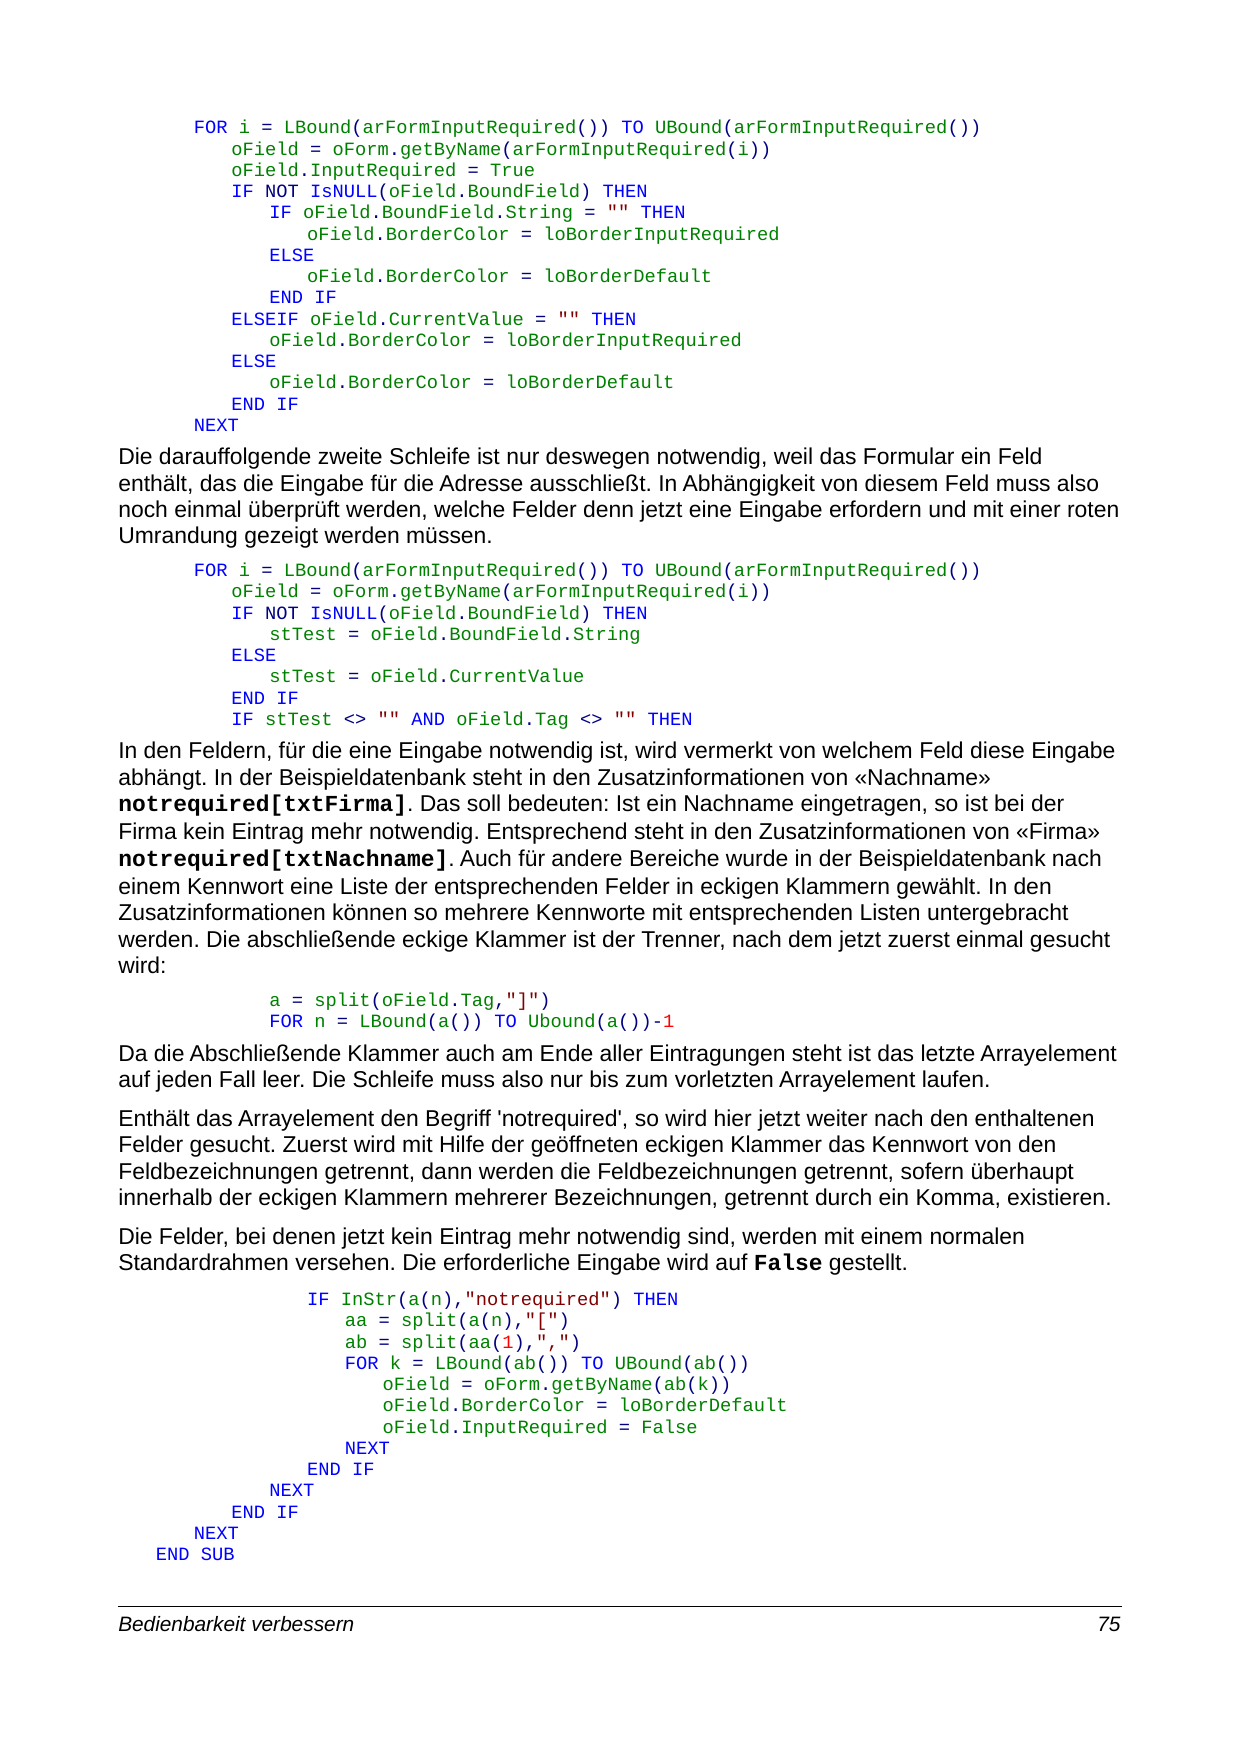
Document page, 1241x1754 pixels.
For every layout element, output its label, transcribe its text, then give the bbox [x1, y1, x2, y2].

text aa = split(a(n),"[") [156, 1311, 1122, 1332]
text NEXT [156, 1439, 1122, 1460]
text END IF [156, 1502, 1122, 1524]
text In den Feldern, für die eine Eingabe notwendig ist, wird vermerkt von welchem Feld diese Eingabe abhängt. In der Beispieldatenbank steht in den Zusatzinformationen von «Nachname» notrequired[txtFirma]. Das soll bedeuten: Ist ein Nachname eingetragen, so ist bei der Firma kein Eintrag mehr notwendig. Entsprechend steht in den Zusatzinformationen von «Firma» notrequired[txtNachname]. Auch für andere Bereiche wurde in der Beispieldatenbank nach einem Kennwort eine Liste der entsprechenden Felder in eckigen Klammern gewählt. In den Zusatzinformationen können so mehrere Kennworte mit entsprechenden Listen untergebracht werden. Die abschließende eckige Klammer ist der Trenner, nach dem jetzt zuerst einmal gesucht wird: [118, 737, 1122, 978]
text ELSE [156, 246, 1122, 267]
text oField = oForm.getByName(arFormInputRequired(i)) [156, 582, 1122, 603]
text END IF [156, 1460, 1122, 1481]
text Die darauffolgende zweite Schleife ist nur deswegen notwendig, weil das Formular ein Feld enthält, das die Eingabe für die Adresse ausschließt. In Abhängigkeit von diesem Feld muss also noch einmal überprüft werden, welche Felder denn jetzt eine Eingabe erfordern und mit einer roten Umrandung gezeigt werden müssen. [118, 443, 1122, 548]
text IF stTest <> "" AND oField.Tag <> "" THEN [156, 710, 1122, 731]
text END IF [156, 288, 1122, 309]
text oField = oForm.getByName(arFormInputRequired(i)) [156, 139, 1122, 161]
text FOR n = LBound(a()) TO Ubound(a())-1 [156, 1012, 1122, 1033]
text Die Felder, bei denen jetzt kein Eintrag mehr notwendig sind, werden mit einem normalen Standardrahmen versehen. Die erforderliche Eingabe wird auf False gestellt. [118, 1223, 1122, 1277]
text oField.InputRequired = True [156, 161, 1122, 182]
text oField = oForm.getByName(ab(k)) [156, 1375, 1122, 1396]
text stTest = oField.BoundField.String [156, 625, 1122, 646]
text oField.BorderColor = loBorderDefault [156, 1396, 1122, 1417]
text ELSE [156, 352, 1122, 373]
text Da die Abschließende Klammer auch am Ende aller Eintragungen steht ist das letzte Arrayelement auf jeden Fall leer. Die Schleife muss also nur bis zum vorletzten Arrayelement laufen. [118, 1040, 1122, 1092]
text oField.BorderColor = loBorderInputRequired [156, 331, 1122, 352]
text FOR i = LBound(arFormInputRequired()) TO UBound(arFormInputRequired()) [156, 561, 1122, 582]
text END IF [156, 688, 1122, 710]
text END SUB [156, 1545, 1122, 1566]
text oField.BorderColor = loBorderDefault [156, 267, 1122, 288]
text NEXT [156, 1481, 1122, 1502]
text IF NOT IsNULL(oField.BoundField) THEN [156, 182, 1122, 203]
text oField.InputRequired = False [156, 1417, 1122, 1439]
text a = split(oField.Tag,"]") [156, 991, 1122, 1012]
text ab = split(aa(1),",") [156, 1332, 1122, 1354]
text IF InStr(a(n),"notrequired") THEN [156, 1290, 1122, 1311]
text oField.BorderColor = loBorderInputRequired [156, 224, 1122, 246]
text FOR i = LBound(arFormInputRequired()) TO UBound(arFormInputRequired()) [156, 118, 1122, 139]
text oField.BorderColor = loBorderDefault [156, 373, 1122, 394]
text ELSEIF oField.CurrentValue = "" THEN [156, 309, 1122, 331]
text IF oField.BoundField.String = "" THEN [156, 203, 1122, 224]
text Enthält das Arrayelement den Begriff 'notrequired', so wird hier jetzt weiter nach den enthaltenen Felder gesucht. Zuerst wird mit Hilfe der geöffneten eckigen Klammer das Kennwort von den Feldbezeichnungen getrennt, dann werden die Feldbezeichnungen getrennt, sofern überhaupt innerhalb der eckigen Klammern mehrerer Bezeichnungen, getrennt durch ein Komma, existieren. [118, 1105, 1122, 1210]
text stTest = oField.CurrentValue [156, 667, 1122, 688]
text NEXT [156, 416, 1122, 437]
text NEXT [156, 1524, 1122, 1545]
text ELSE [156, 646, 1122, 667]
text IF NOT IsNULL(oField.BoundField) THEN [156, 603, 1122, 625]
text END IF [156, 394, 1122, 416]
text FOR k = LBound(ab()) TO UBound(ab()) [156, 1354, 1122, 1375]
